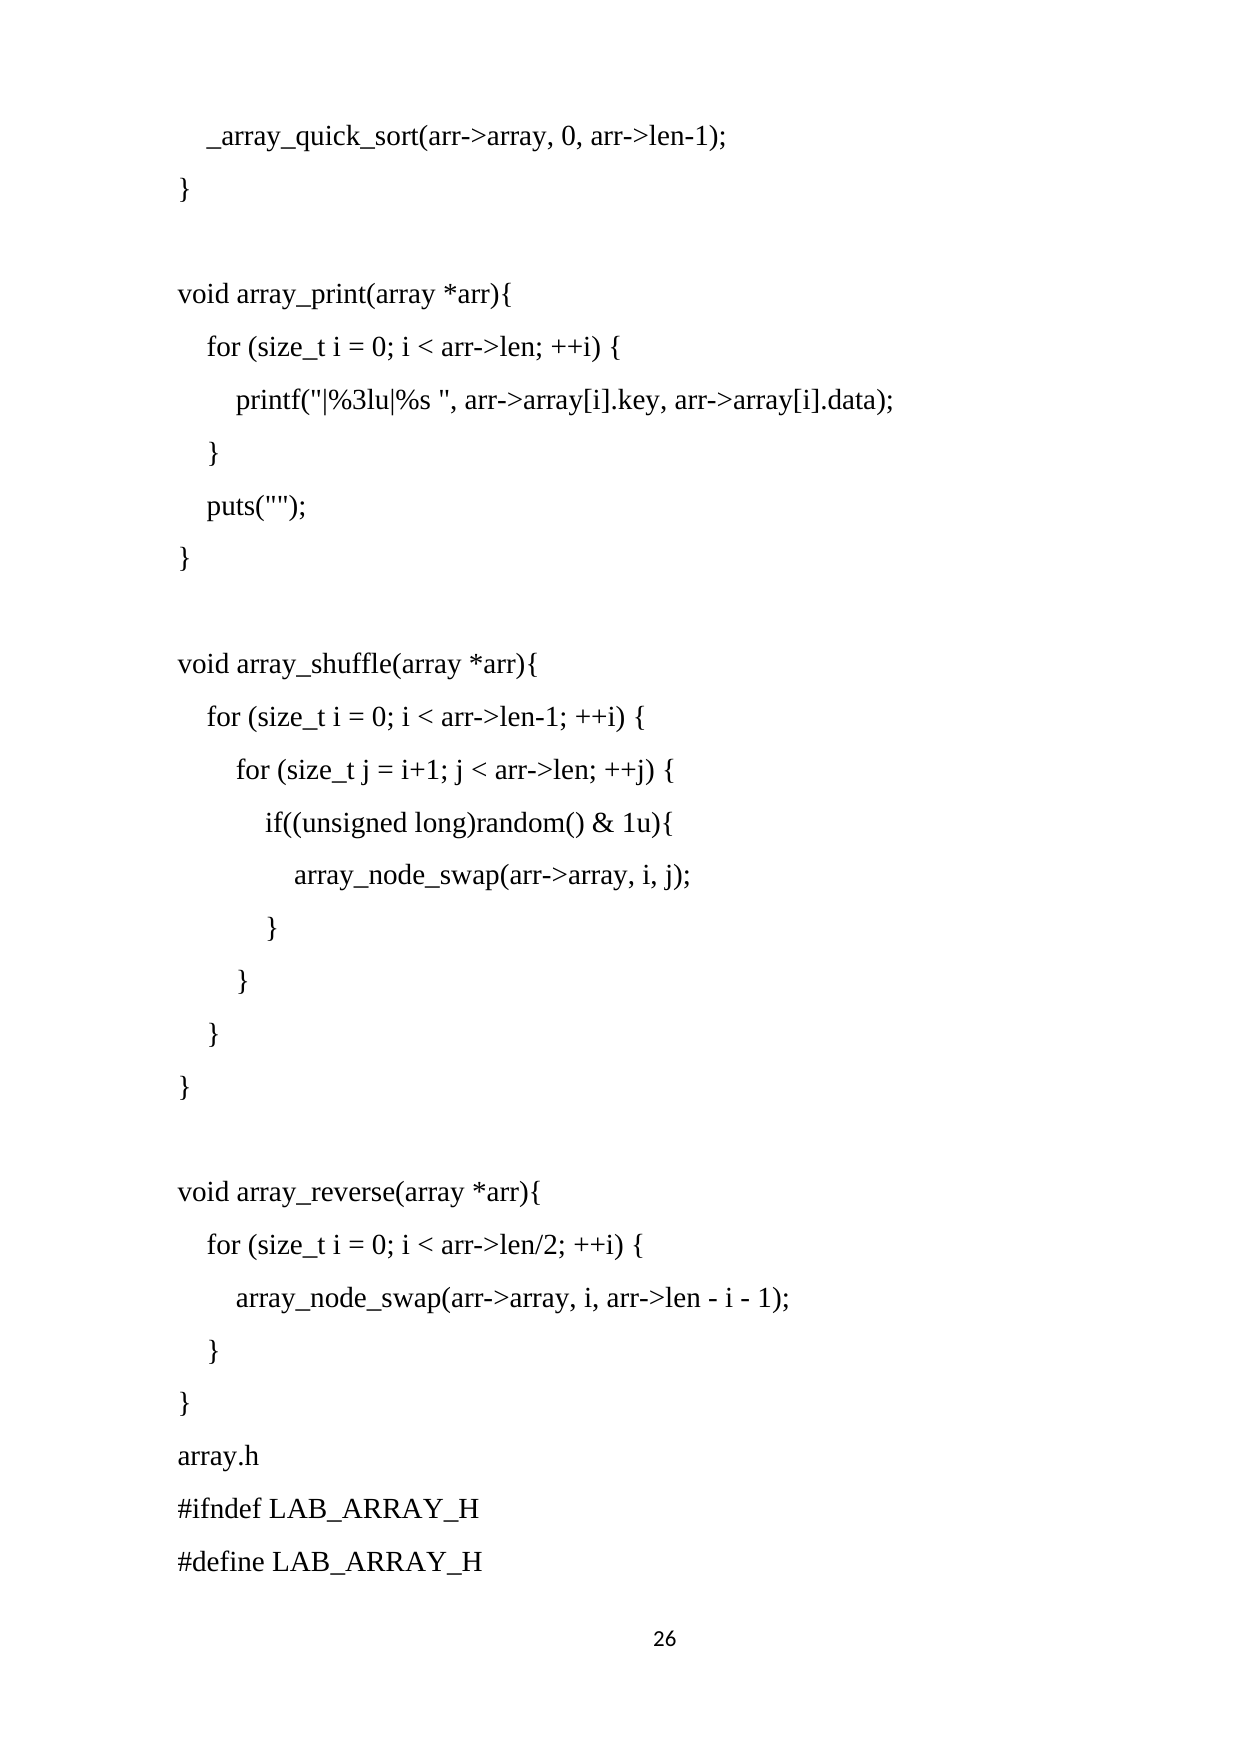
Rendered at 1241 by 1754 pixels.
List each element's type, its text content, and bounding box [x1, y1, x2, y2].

text for (size_t j = i+1; j < arr->len; ++j) { [177, 752, 1152, 785]
text } [177, 435, 1152, 468]
text printf("|%3lu|%s ", arr->array[i].key, arr->array[i].data); [177, 382, 1152, 416]
text #define LAB_ARRAY_H [177, 1544, 1152, 1578]
text array_node_swap(arr->array, i, j); [177, 857, 1152, 891]
text for (size_t i = 0; i < arr->len; ++i) { [177, 329, 1152, 363]
text #ifndef LAB_ARRAY_H [177, 1491, 1152, 1525]
text } [177, 171, 1152, 204]
text } [177, 963, 1152, 997]
text } [177, 910, 1152, 944]
text for (size_t i = 0; i < arr->len-1; ++i) { [177, 699, 1152, 733]
text } [177, 1016, 1152, 1049]
text void array_print(array *arr){ [177, 277, 1152, 310]
text if((unsigned long)random() & 1u){ [177, 805, 1152, 838]
text } [177, 1069, 1152, 1102]
text void array_reverse(array *arr){ [177, 1174, 1152, 1208]
text } [177, 1386, 1152, 1419]
text _array_quick_sort(arr->array, 0, arr->len-1); [177, 118, 1152, 152]
text } [177, 541, 1152, 574]
text array.h [177, 1438, 1152, 1472]
text for (size_t i = 0; i < arr->len/2; ++i) { [177, 1227, 1152, 1261]
text } [177, 1333, 1152, 1366]
text array_node_swap(arr->array, i, arr->len - i - 1); [177, 1280, 1152, 1313]
text puts(""); [177, 488, 1152, 521]
text void array_shuffle(array *arr){ [177, 646, 1152, 680]
